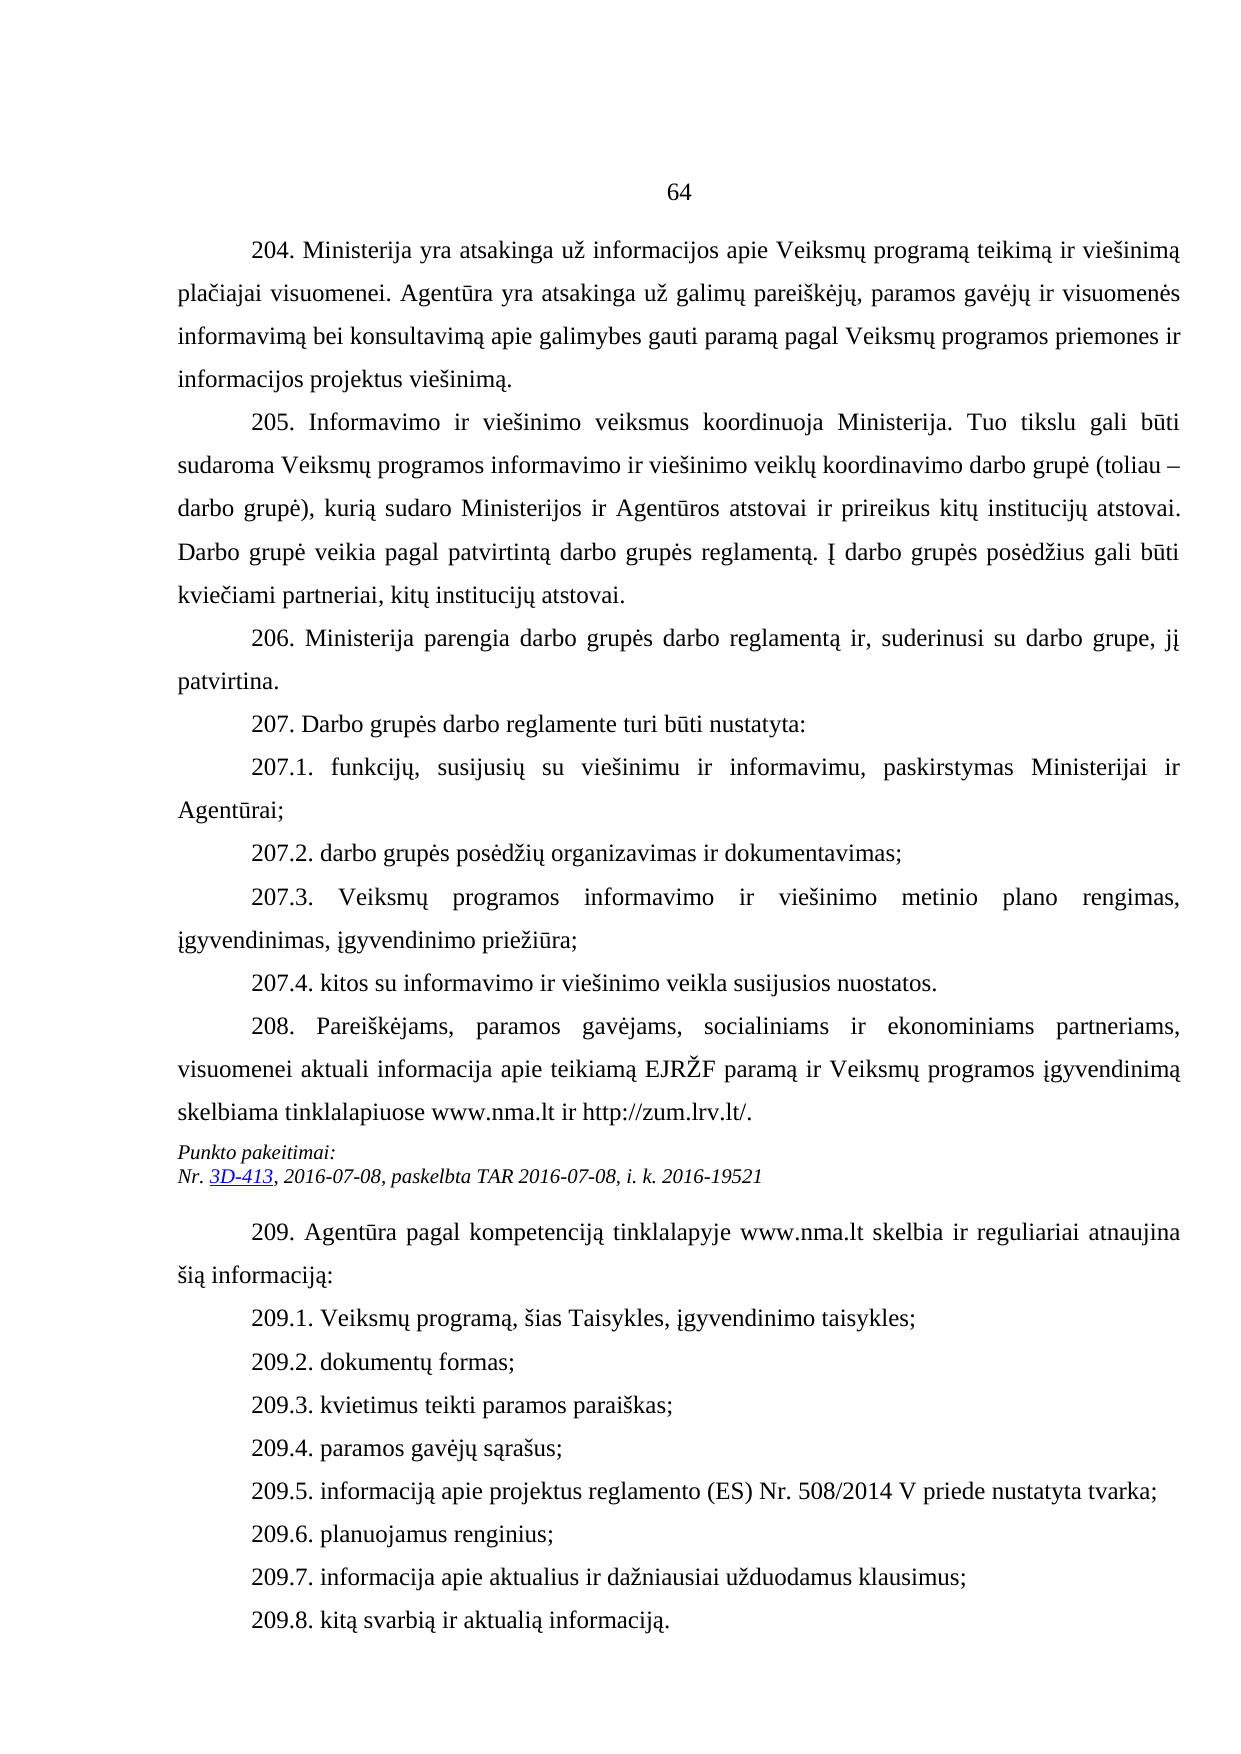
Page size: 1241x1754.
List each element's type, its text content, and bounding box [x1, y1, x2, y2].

text 207.2. darbo grupės posėdžių organizavimas ir dokumentavimas; [177, 838, 1181, 867]
text 207.1. funkcijų, susijusių su viešinimu ir informavimu, paskirstymas Ministerijai ir Agentūrai; [177, 752, 1181, 824]
text 209.4. paramos gavėjų sąrašus; [177, 1433, 1181, 1462]
text 207.4. kitos su informavimo ir viešinimo veikla susijusios nuostatos. [177, 968, 1181, 997]
text Punkto pakeitimai: [177, 1140, 1181, 1164]
text 209.6. planuojamus renginius; [177, 1519, 1181, 1548]
text 209.8. kitą svarbią ir aktualią informaciją. [177, 1605, 1181, 1634]
text 207.3. Veiksmų programos informavimo ir viešinimo metinio plano rengimas, įgyvendinimas, įgyvendinimo priežiūra; [177, 882, 1181, 953]
text 209.5. informaciją apie projektus reglamento (ES) Nr. 508/2014 V priede nustatyta tvarka; [177, 1476, 1181, 1505]
text 207. Darbo grupės darbo reglamente turi būti nustatyta: [177, 709, 1181, 738]
text 205. Informavimo ir viešinimo veiksmus koordinuoja Ministerija. Tuo tikslu gali būti sudaroma Veiksmų programos informavimo ir viešinimo veiklų koordinavimo darbo grupė (toliau ‒ darbo grupė), kurią sudaro Ministerijos ir Agentūros atstovai ir prireikus kitų institucijų atstovai. Darbo grupė veikia pagal patvirtintą darbo grupės reglamentą. Į darbo grupės posėdžius gali būti kviečiami partneriai, kitų institucijų atstovai. [177, 407, 1181, 608]
text 209.3. kvietimus teikti paramos paraiškas; [177, 1390, 1181, 1418]
text 208. Pareiškėjams, paramos gavėjams, socialiniams ir ekonominiams partneriams, visuomenei aktuali informacija apie teikiamą EJRŽF paramą ir Veiksmų programos įgyvendinimą skelbiama tinklalapiuose www.nma.lt ir http://zum.lrv.lt/. [177, 1011, 1181, 1126]
text 209.1. Veiksmų programą, šias Taisykles, įgyvendinimo taisykles; [177, 1303, 1181, 1332]
text 204. Ministerija yra atsakinga už informacijos apie Veiksmų programą teikimą ir viešinimą plačiajai visuomenei. Agentūra yra atsakinga už galimų pareiškėjų, paramos gavėjų ir visuomenės informavimą bei konsultavimą apie galimybes gauti paramą pagal Veiksmų programos priemones ir informacijos projektus viešinimą. [177, 235, 1181, 393]
text 209.7. informacija apie aktualius ir dažniausiai užduodamus klausimus; [177, 1562, 1181, 1591]
text 206. Ministerija parengia darbo grupės darbo reglamentą ir, suderinusi su darbo grupe, jį patvirtina. [177, 623, 1181, 695]
text Nr. 3D-413, 2016-07-08, paskelbta TAR 2016-07-08, i. k. 2016-19521 [177, 1164, 1181, 1188]
text 209. Agentūra pagal kompetenciją tinklalapyje www.nma.lt skelbia ir reguliariai atnaujina šią informaciją: [177, 1217, 1181, 1289]
text 209.2. dokumentų formas; [177, 1347, 1181, 1375]
